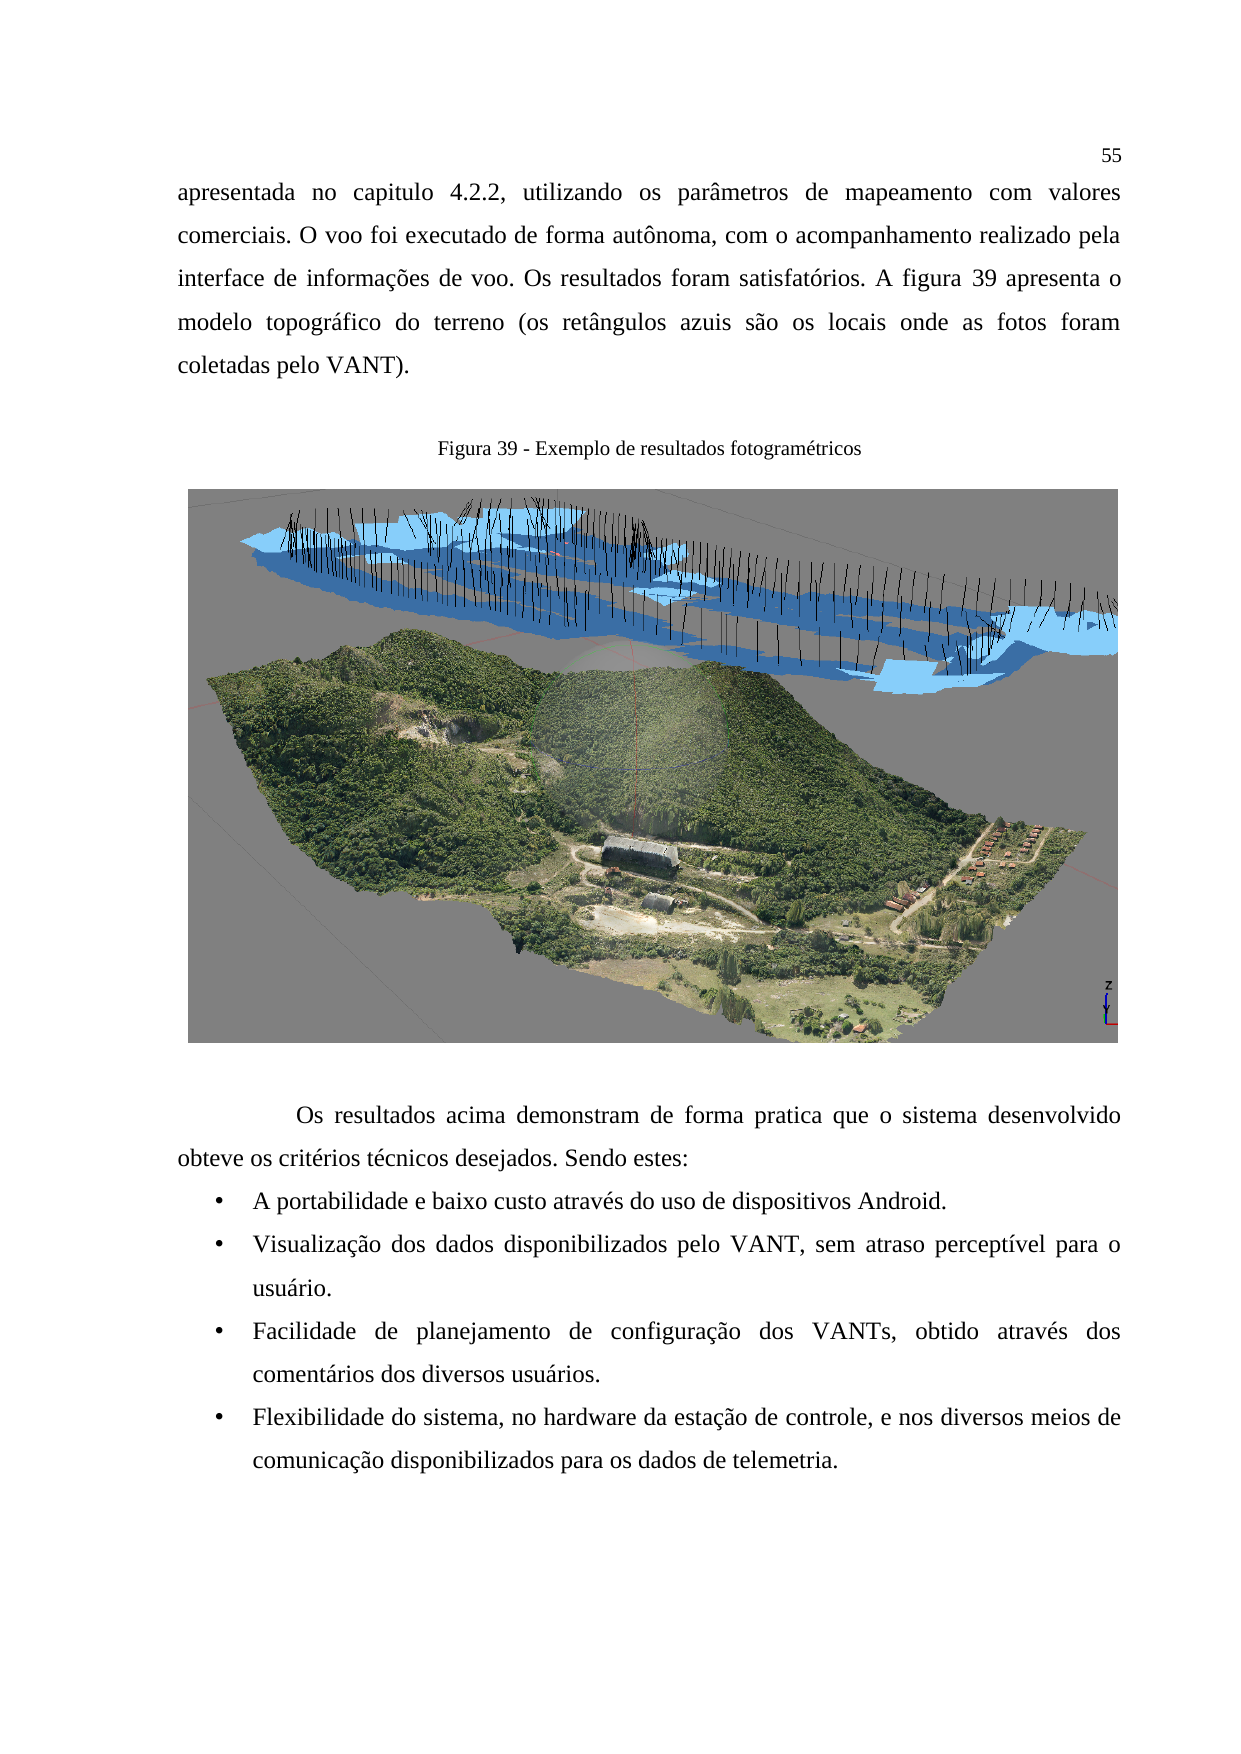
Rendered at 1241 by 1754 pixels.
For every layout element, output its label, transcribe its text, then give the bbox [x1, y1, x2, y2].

text apresentada no capitulo 4.2.2, utilizando os parâmetros de mapeamento com valores comerciais. O voo foi executado de forma autônoma, com o acompanhamento realizado pela interface de informações de voo. Os resultados foram satisfatórios. A figura 39 apresenta o modelo topográfico do terreno (os retângulos azuis são os locais onde as fotos foram coletadas pelo VANT). [177, 177, 1122, 378]
list Visualização dos dados disponibilizados pelo VANT, sem atraso perceptível para o usuário. [215, 1229, 1122, 1301]
list Flexibilidade do sistema, no hardware da estação de controle, e nos diversos meios de comunicação disponibilizados para os dados de telemetria. [215, 1402, 1122, 1474]
list Exemplo de resultados fotogramétricos [177, 436, 1122, 460]
list A portabilidade e baixo custo através do uso de dispositivos Android. [215, 1186, 1122, 1215]
picture [188, 489, 1118, 1043]
list Facilidade de planejamento de configuração dos VANTs, obtido através dos comentários dos diversos usuários. [215, 1316, 1122, 1388]
text Os resultados acima demonstram de forma pratica que o sistema desenvolvido obteve os critérios técnicos desejados. Sendo estes: [177, 1100, 1122, 1172]
